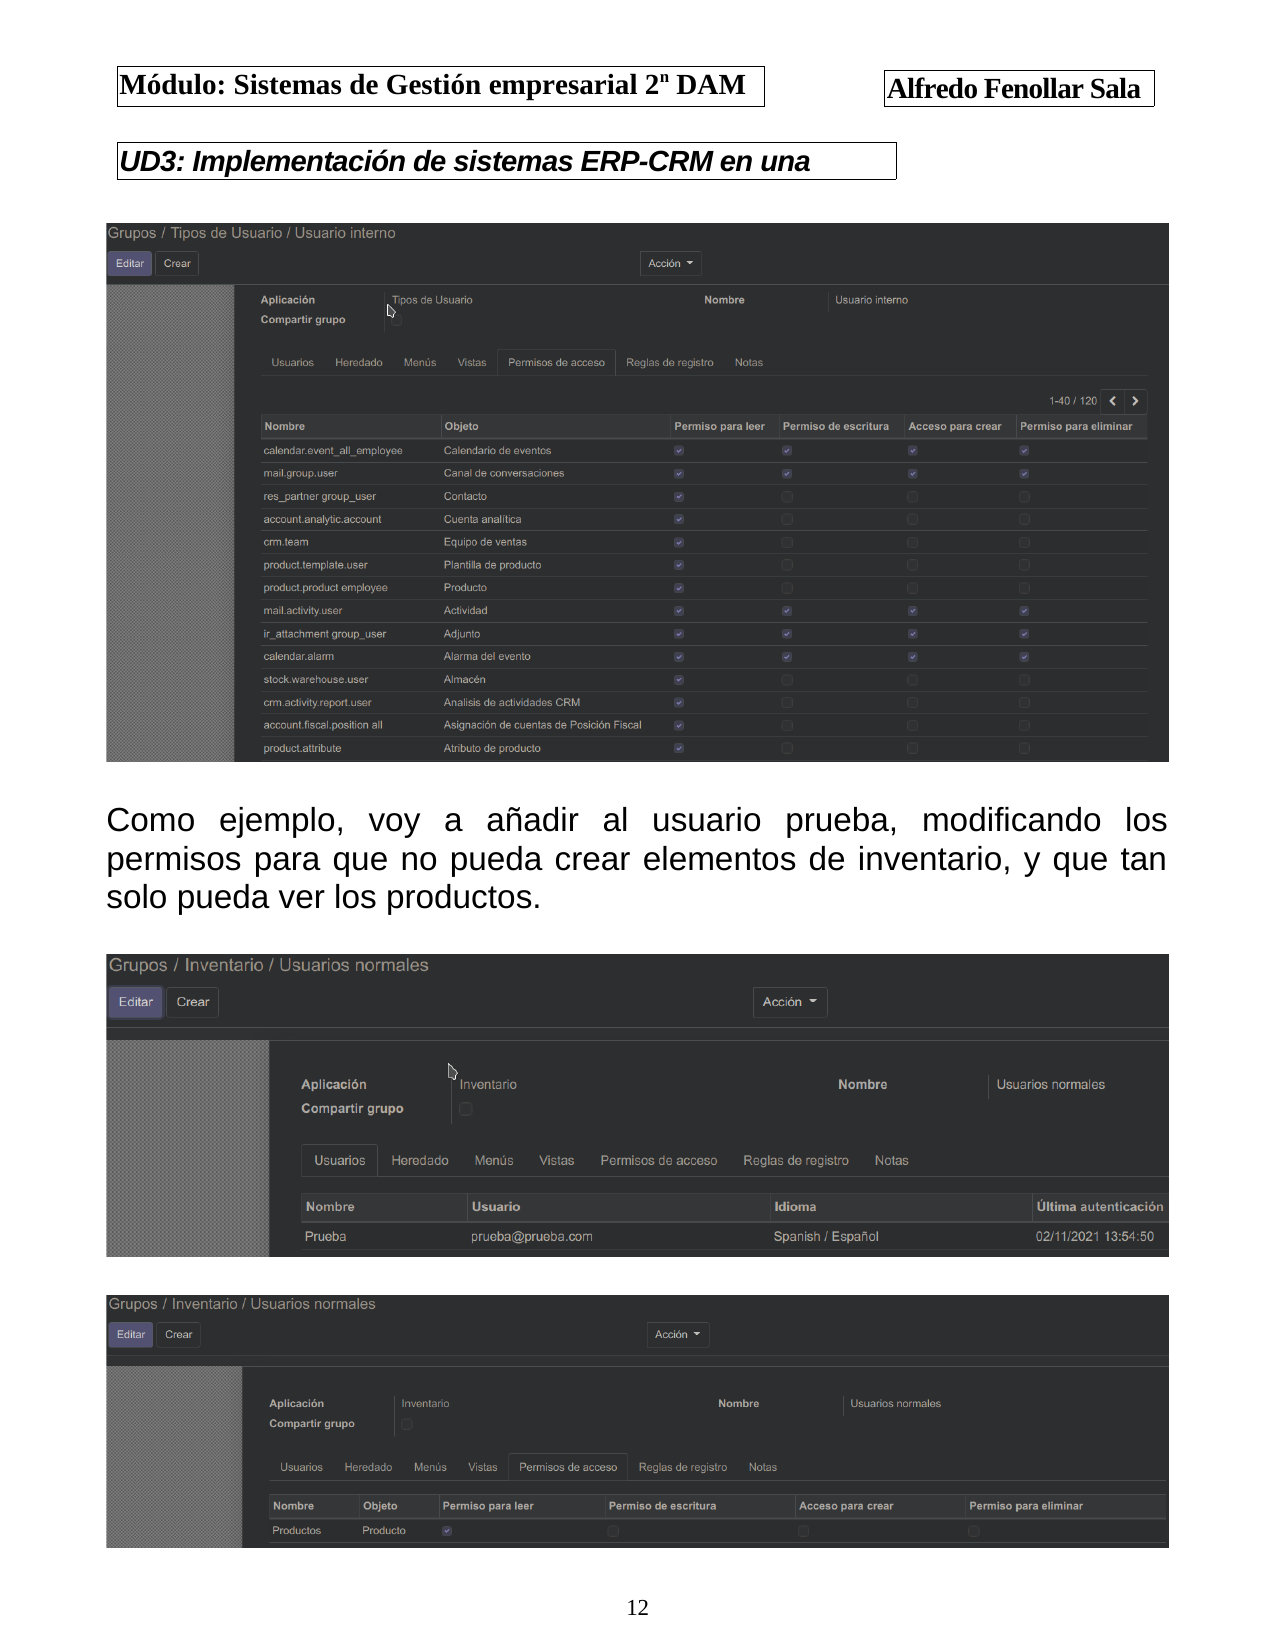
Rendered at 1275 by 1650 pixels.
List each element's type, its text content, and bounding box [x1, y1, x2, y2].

picture [106, 954, 1169, 1257]
picture [106, 223, 1169, 762]
picture [106, 1295, 1169, 1548]
text Como ejemplo, voy a añadir al usuario prueba, modificando los permisos para que no pueda crear elementos de inventario, y que tan solo pueda ver los productos. [106, 801, 1169, 916]
